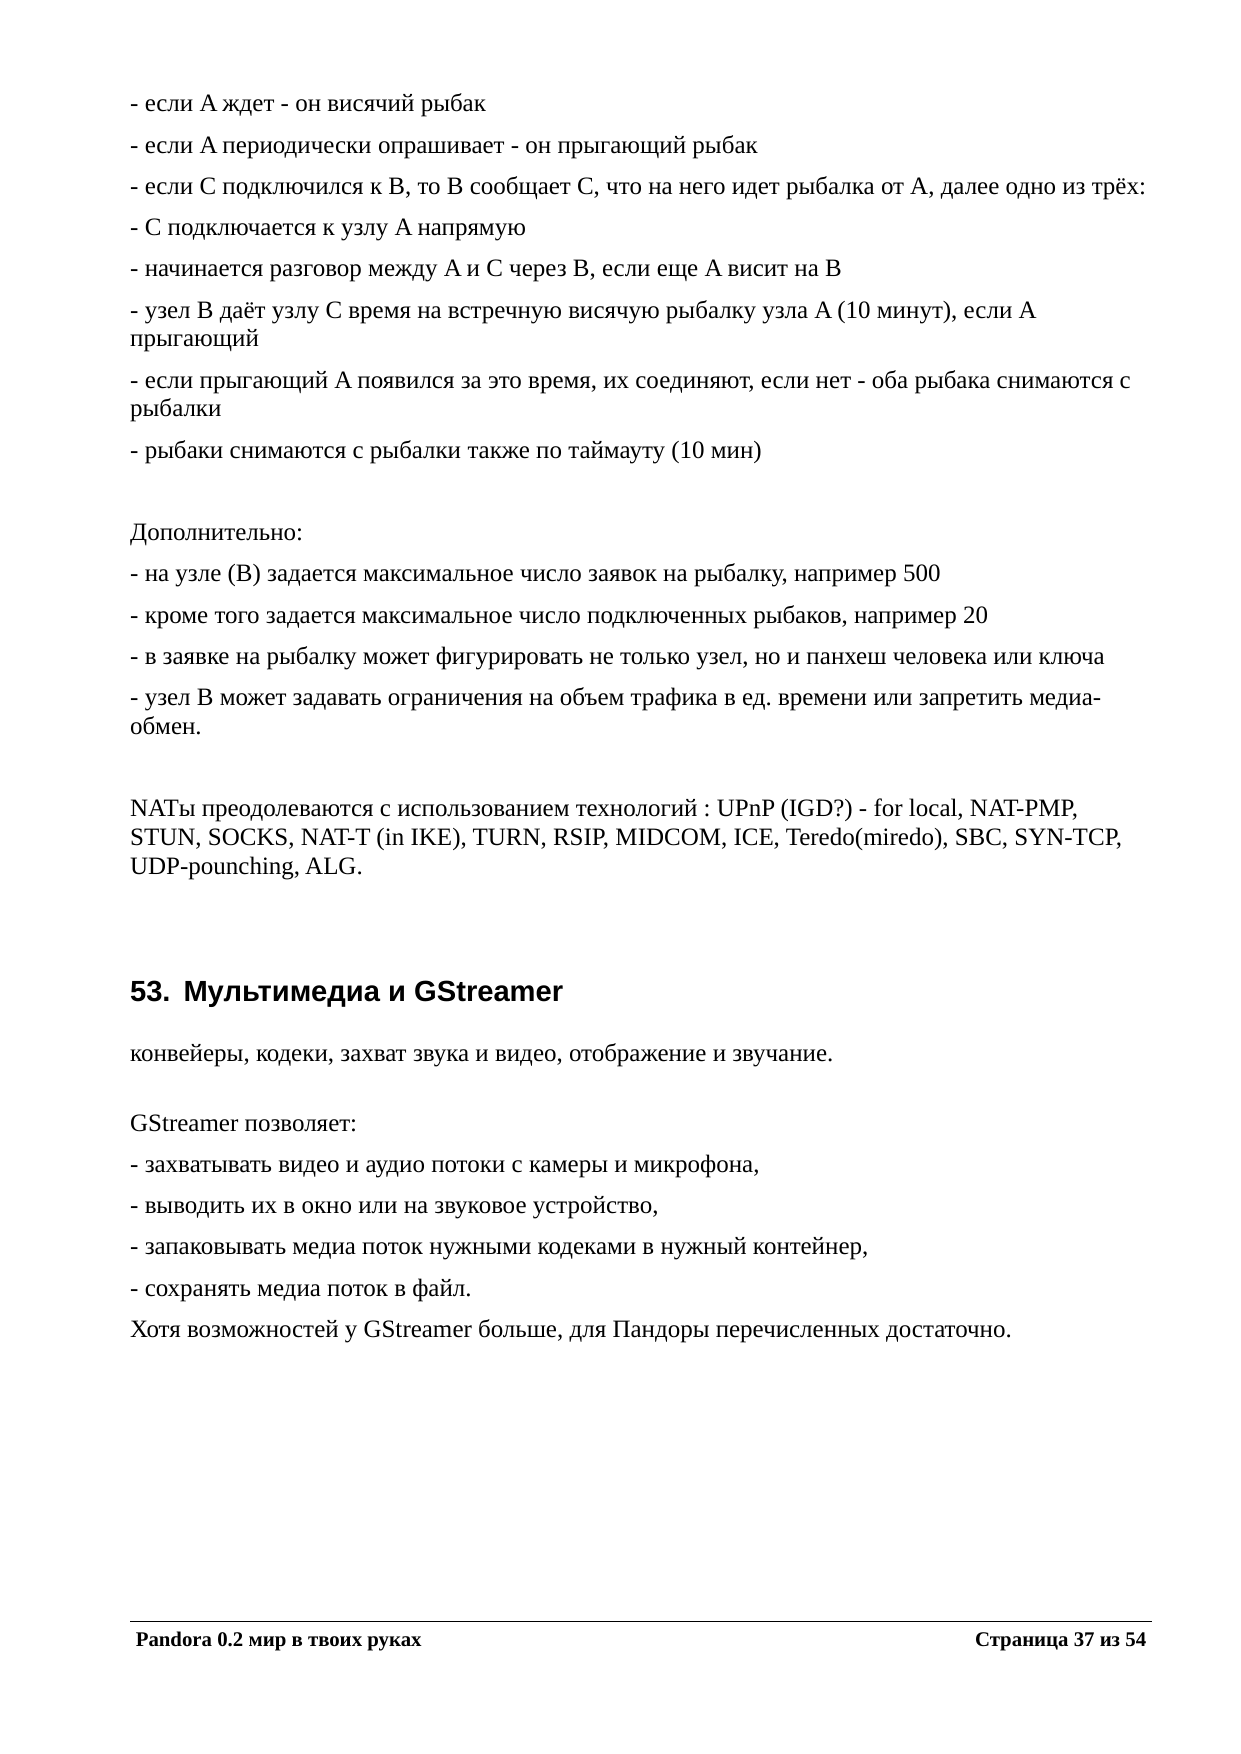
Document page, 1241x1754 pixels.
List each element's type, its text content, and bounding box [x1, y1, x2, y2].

text - сохранять медиа поток в файл. [130, 1273, 1152, 1301]
text - C подключается к узлу A напрямую [130, 212, 1152, 241]
text Дополнительно: [130, 517, 1152, 546]
text NATы преодолеваются с использованием технологий : UPnP (IGD?) - for local, NAT-PMP, STUN, SOCKS, NAT-T (in IKE), TURN, RSIP, MIDCOM, ICE, Teredo(miredo), SBC, SYN-TCP, UDP-pounching, ALG. [130, 793, 1152, 880]
text - узел B может задавать ограничения на объем трафика в ед. времени или запретить медиа-обмен. [130, 682, 1152, 740]
text - рыбаки снимаются с рыбалки также по таймауту (10 мин) [130, 435, 1152, 463]
text - захватывать видео и аудио потоки с камеры и микрофона, [130, 1149, 1152, 1178]
text конвейеры, кодеки, захват звука и видео, отображение и звучание. [130, 1038, 1152, 1066]
text - выводить их в окно или на звуковое устройство, [130, 1190, 1152, 1219]
text - начинается разговор между A и C через B, если еще A висит на B [130, 253, 1152, 282]
text - если C подключился к B, то B сообщает C, что на него идет рыбалка от A, далее одно из трёх: [130, 171, 1152, 200]
text - на узле (B) задается максимальное число заявок на рыбалку, например 500 [130, 558, 1152, 587]
text - если прыгающий A появился за это время, их соединяют, если нет - оба рыбака снимаются с рыбалки [130, 365, 1152, 422]
text - если A ждет - он висячий рыбак [130, 88, 1152, 117]
text - если A периодически опрашивает - он прыгающий рыбак [130, 130, 1152, 158]
text - запаковывать медиа поток нужными кодеками в нужный контейнер, [130, 1231, 1152, 1260]
text - узел B даёт узлу C время на встречную висячую рыбалку узла A (10 минут), если A прыгающий [130, 295, 1152, 352]
text GStreamer позволяет: [130, 1108, 1152, 1136]
subtitle Мультимедиа и GStreamer [130, 974, 1152, 1007]
text - в заявке на рыбалку может фигурировать не только узел, но и панхеш человека или ключа [130, 641, 1152, 670]
text Хотя возможностей у GStreamer больше, для Пандоры перечисленных достаточно. [130, 1314, 1152, 1343]
text - кроме того задается максимальное число подключенных рыбаков, например 20 [130, 600, 1152, 628]
